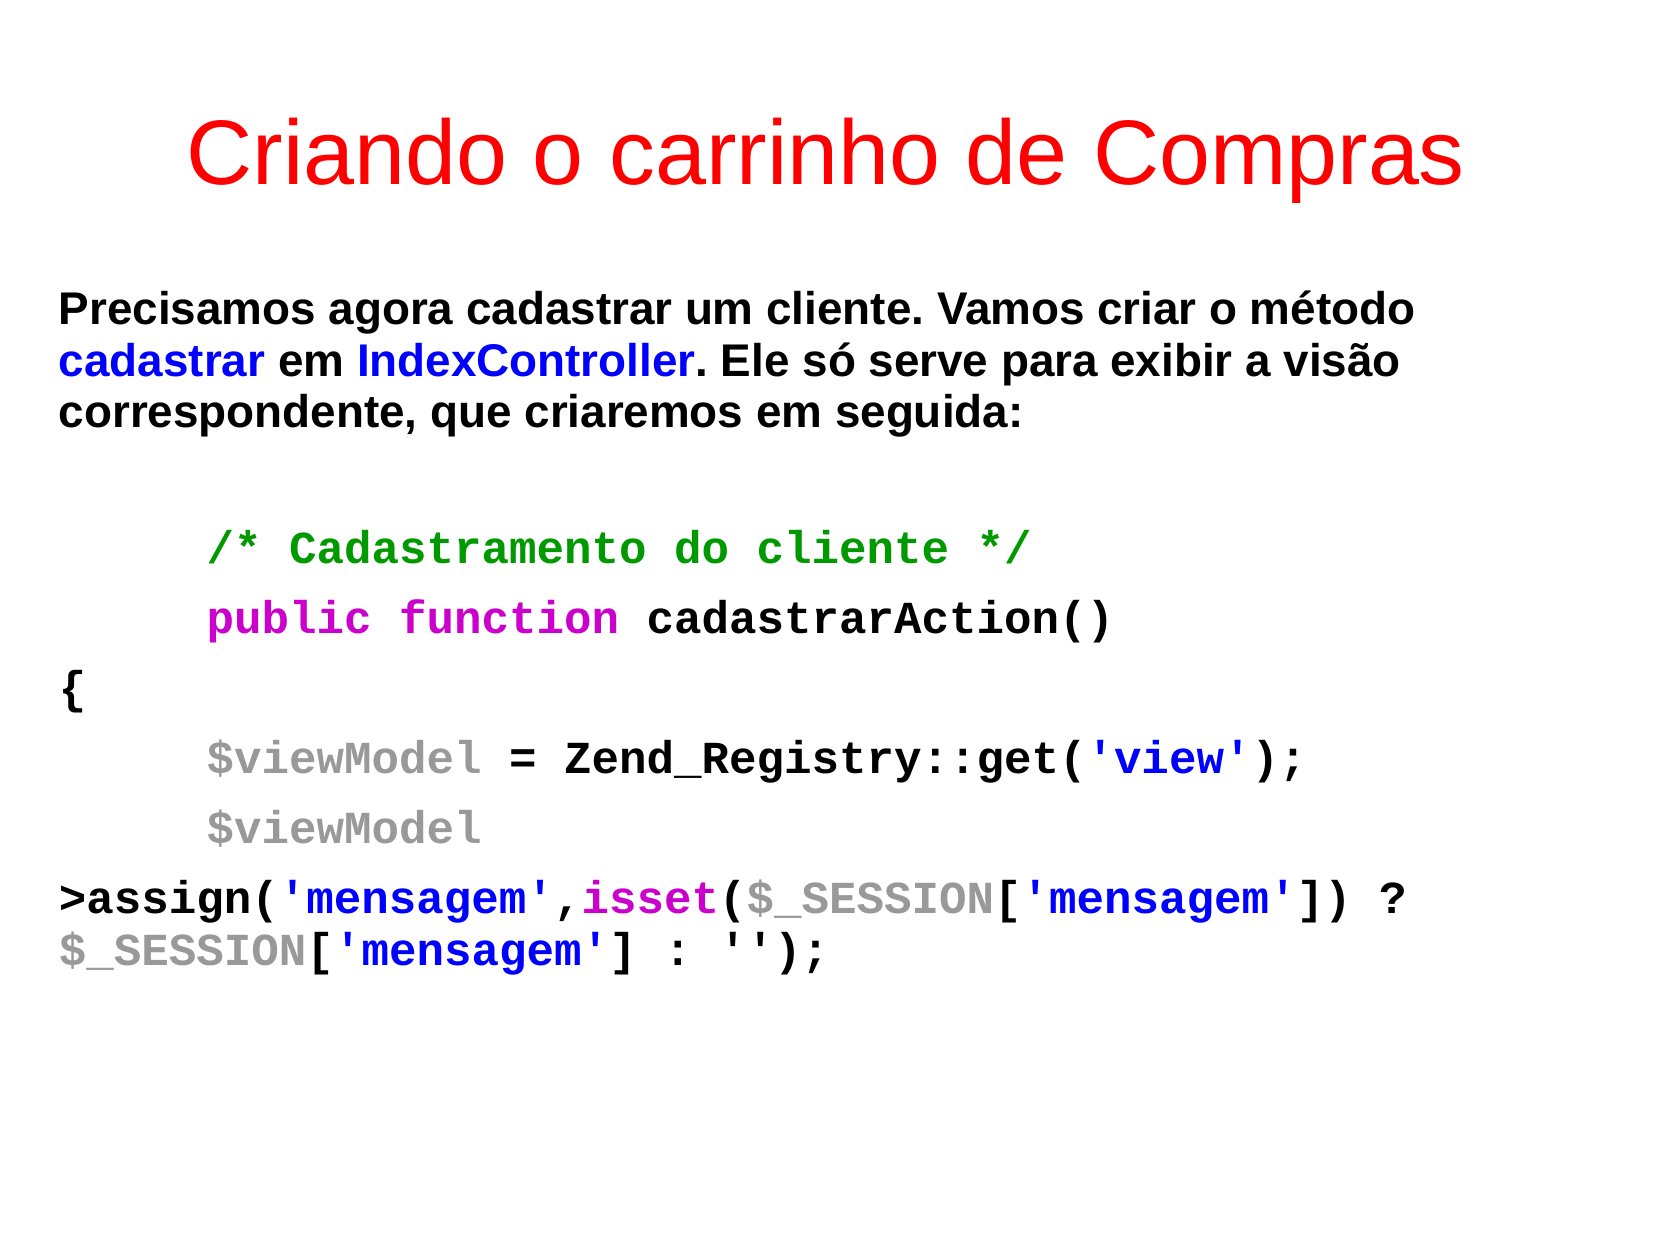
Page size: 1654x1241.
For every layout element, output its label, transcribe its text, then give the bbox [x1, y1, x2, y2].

title Criando o carrinho de Compras [82, 49, 1571, 257]
list Precisamos agora cadastrar um cliente. Vamos criar o método cadastrar em IndexController. Ele só serve para exibir a visão correspondente, que criaremos em seguida: /* Cadastramento do cliente */ public function cadastrarAction() { $viewModel = Zend_Registry::get('view'); $viewModel >assign('mensagem',isset($_SESSION['mensagem']) ? $_SESSION['mensagem'] : ''); [59, 283, 1607, 1182]
